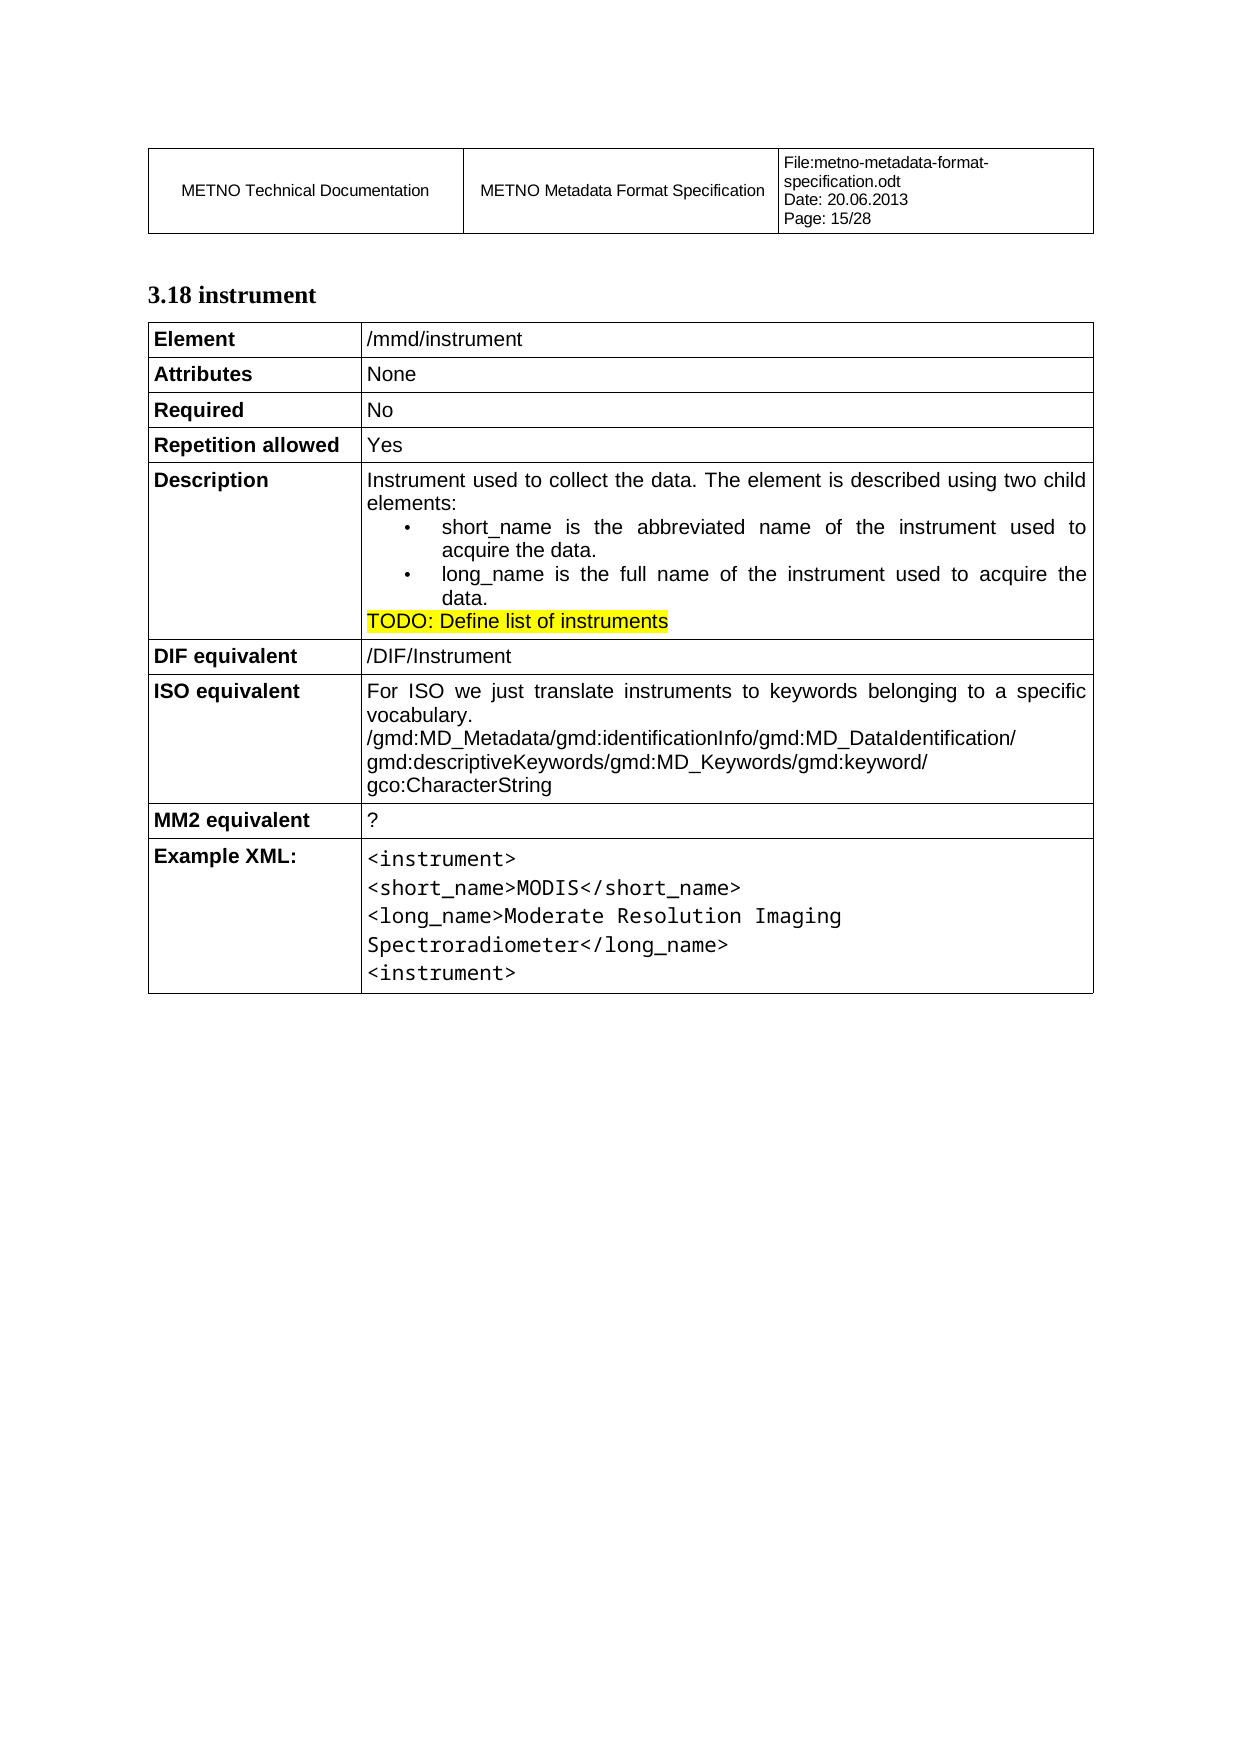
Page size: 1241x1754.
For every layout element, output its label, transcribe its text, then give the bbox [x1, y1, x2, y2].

table_cell Example XML: [149, 839, 361, 993]
table_cell /DIF/Instrument [362, 640, 1093, 674]
table_cell MM2 equivalent [149, 804, 361, 838]
table_cell DIF equivalent [149, 640, 361, 674]
subtitle instrument [148, 281, 1093, 309]
table_cell <instrument> <short_name>MODIS</short_name> <long_name>Moderate Resolution Imaging Spectroradiometer</long_name> <instrument> [362, 839, 1093, 993]
table_cell Instrument used to collect the data. The element is described using two child elements: short_name is the abbreviated name of the instrument used to acquire the data. long_name is the full name of the instrument used to acquire the data. TODO: Define list of instruments [362, 463, 1093, 639]
table_cell ? [362, 804, 1093, 838]
table_cell ISO equivalent [149, 675, 361, 803]
table_cell No [362, 393, 1093, 427]
table_header /mmd/instrument [362, 323, 1093, 357]
table_cell Required [149, 393, 361, 427]
table_cell Yes [362, 428, 1093, 462]
table_cell Repetition allowed [149, 428, 361, 462]
table_header Element [149, 323, 361, 357]
table_cell For ISO we just translate instruments to keywords belonging to a specific vocabulary. /gmd:MD_Metadata/gmd:identificationInfo/gmd:MD_DataIdentification/gmd:descriptiveKeywords/gmd:MD_Keywords/gmd:keyword/gco:CharacterString [362, 675, 1093, 803]
table_cell Description [149, 463, 361, 639]
table_cell None [362, 358, 1093, 392]
table_cell Attributes [149, 358, 361, 392]
